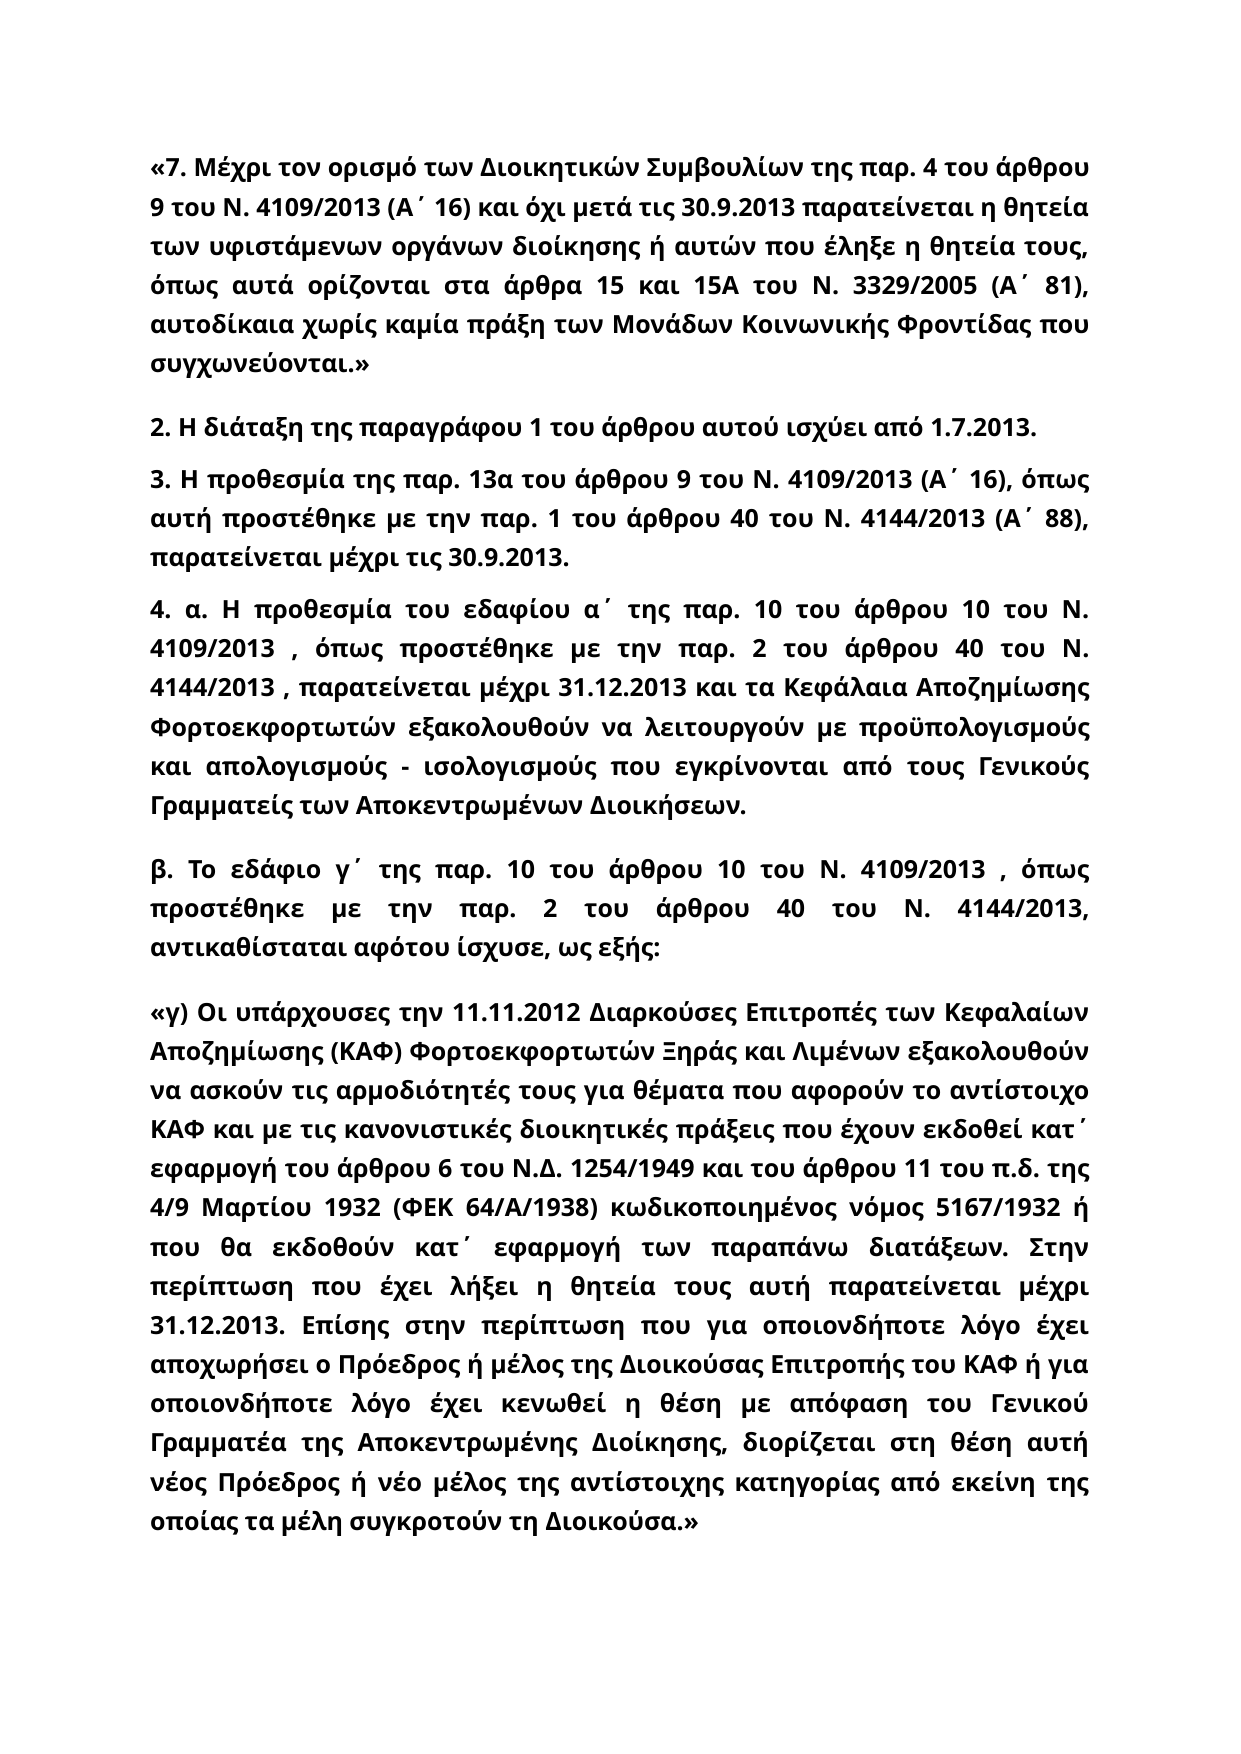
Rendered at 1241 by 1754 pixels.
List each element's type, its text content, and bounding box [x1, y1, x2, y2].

text «γ) Οι υπάρχουσες την 11.11.2012 Διαρκούσες Επιτροπές των Κεφαλαίων Αποζημίωσης (ΚΑΦ) Φορτοεκφορτωτών Ξηράς και Λιμένων εξακολουθούν να ασκούν τις αρμοδιότητές τους για θέματα που αφορούν το αντίστοιχο ΚΑΦ και με τις κανονιστικές διοικητικές πράξεις που έχουν εκδοθεί κατ΄ εφαρμογή του άρθρου 6 του Ν.Δ. 1254/1949 και του άρθρου 11 του π.δ. της 4/9 Μαρτίου 1932 (ΦΕΚ 64/Α/1938) κωδικοποιημένος νόμος 5167/1932 ή που θα εκδοθούν κατ΄ εφαρμογή των παραπάνω διατάξεων. Στην περίπτωση που έχει λήξει η θητεία τους αυτή παρατείνεται μέχρι 31.12.2013. Επίσης στην περίπτωση που για οποιονδήποτε λόγο έχει αποχωρήσει ο Πρόεδρος ή μέλος της Διοικούσας Επιτροπής του ΚΑΦ ή για οποιονδήποτε λόγο έχει κενωθεί η θέση με απόφαση του Γενικού Γραμματέα της Αποκεντρωμένης Διοίκησης, διορίζεται στη θέση αυτή νέος Πρόεδρος ή νέο μέλος της αντίστοιχης κατηγορίας από εκείνη της οποίας τα μέλη συγκροτούν τη Διοικούσα.» [150, 994, 1090, 1537]
text 4. α. Η προθεσμία του εδαφίου α΄ της παρ. 10 του άρθρου 10 του Ν. 4109/2013 , όπως προστέθηκε με την παρ. 2 του άρθρου 40 του Ν. 4144/2013 , παρατείνεται μέχρι 31.12.2013 και τα Κεφάλαια Αποζημίωσης Φορτοεκφορτωτών εξακολουθούν να λειτουργούν με προϋπολογισμούς και απολογισμούς - ισολογισμούς που εγκρίνονται από τους Γενικούς Γραμματείς των Αποκεντρωμένων Διοικήσεων. [150, 592, 1090, 822]
text 3. Η προθεσμία της παρ. 13α του άρθρου 9 του Ν. 4109/2013 (Α΄ 16), όπως αυτή προστέθηκε με την παρ. 1 του άρθρου 40 του Ν. 4144/2013 (Α΄ 88), παρατείνεται μέχρι τις 30.9.2013. [150, 462, 1090, 574]
text β. Το εδάφιο γ΄ της παρ. 10 του άρθρου 10 του Ν. 4109/2013 , όπως προστέθηκε με την παρ. 2 του άρθρου 40 του Ν. 4144/2013, αντικαθίσταται αφότου ίσχυσε, ως εξής: [150, 852, 1090, 964]
text 2. Η διάταξη της παραγράφου 1 του άρθρου αυτού ισχύει από 1.7.2013. [150, 410, 1090, 444]
text «7. Μέχρι τον ορισμό των Διοικητικών Συμβουλίων της παρ. 4 του άρθρου 9 του Ν. 4109/2013 (Α΄ 16) και όχι μετά τις 30.9.2013 παρατείνεται η θητεία των υφιστάμενων οργάνων διοίκησης ή αυτών που έληξε η θητεία τους, όπως αυτά ορίζονται στα άρθρα 15 και 15Α του Ν. 3329/2005 (Α΄ 81), αυτοδίκαια χωρίς καμία πράξη των Μονάδων Κοινωνικής Φροντίδας που συγχωνεύονται.» [150, 150, 1090, 380]
